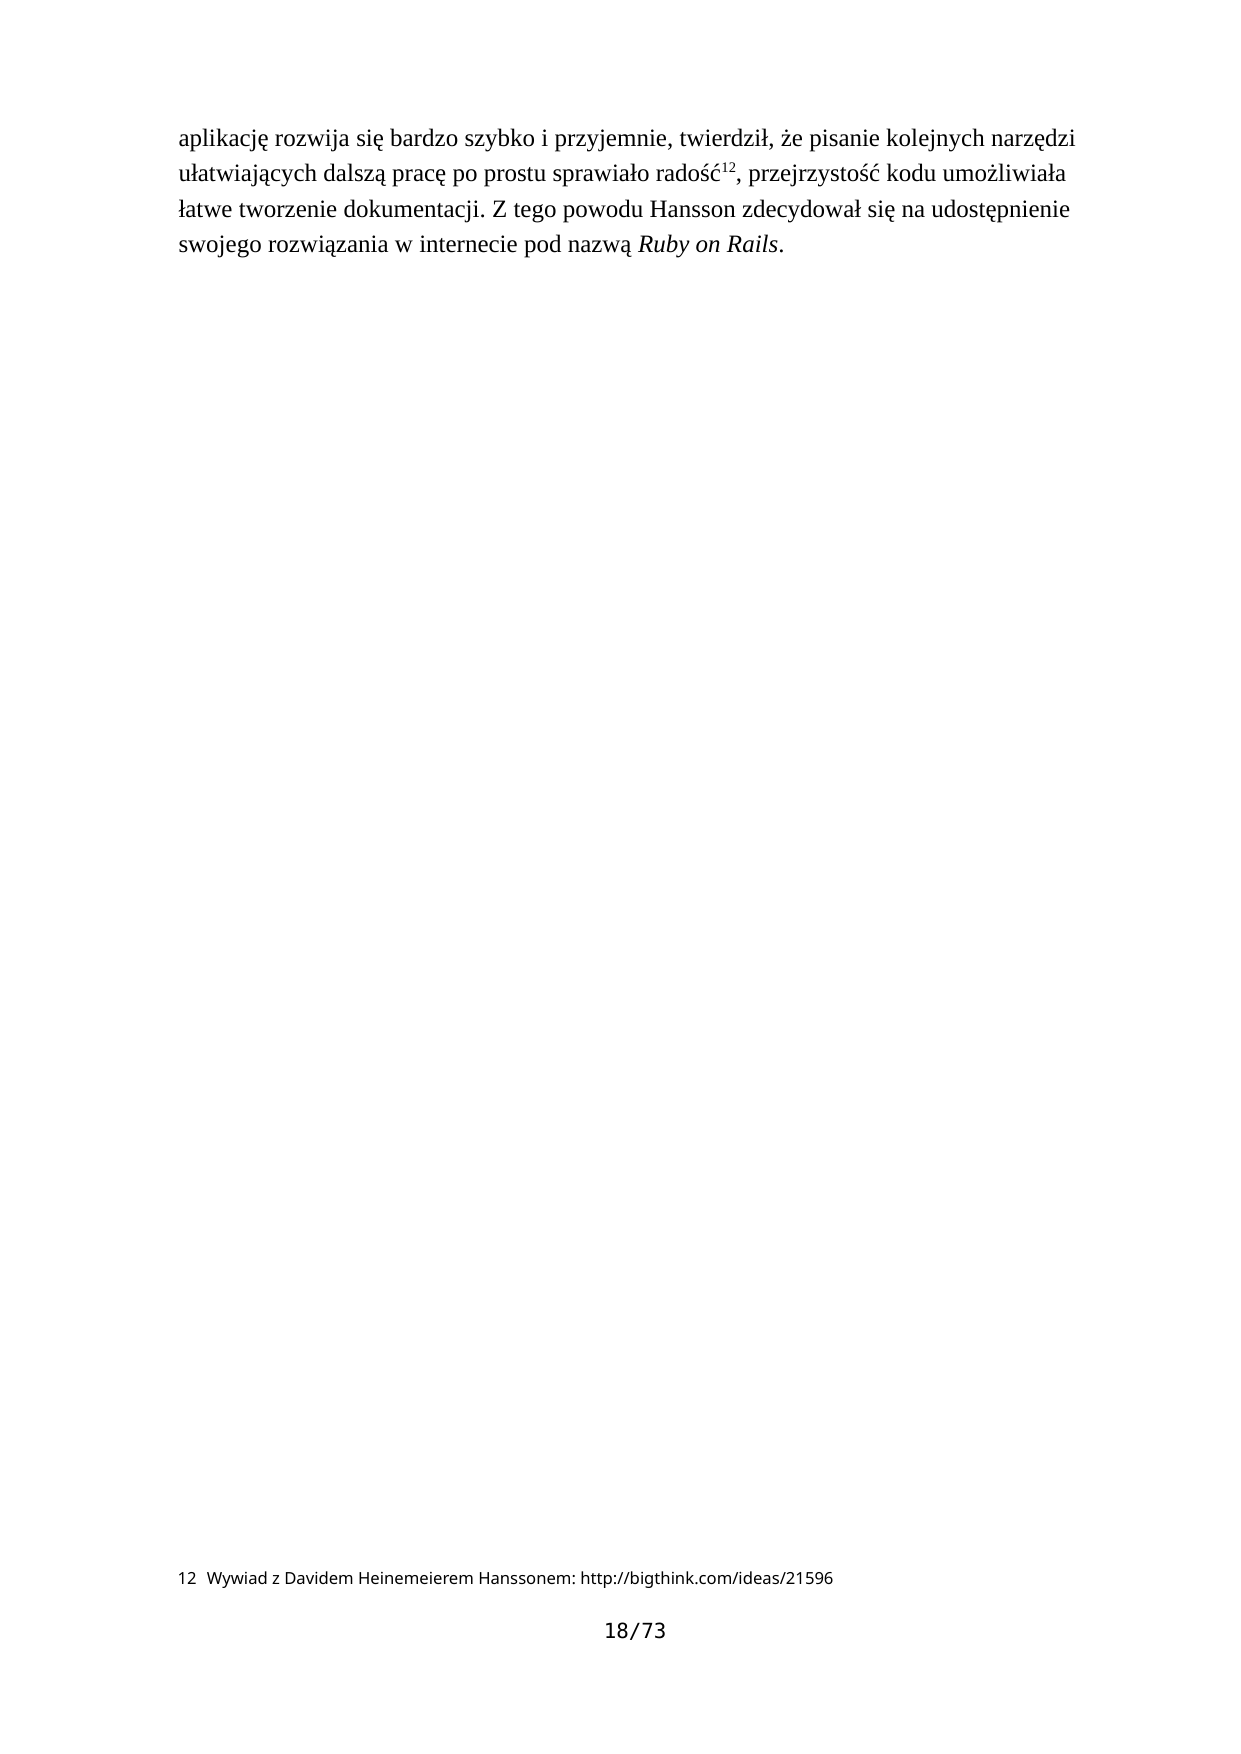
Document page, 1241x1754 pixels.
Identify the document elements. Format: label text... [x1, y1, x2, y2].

text aplikację rozwija się bardzo szybko i przyjemnie, twierdził, że pisanie kolejnych narzędzi ułatwiających dalszą pracę po prostu sprawiało radość, przejrzystość kodu umożliwiała łatwe tworzenie dokumentacji. Z tego powodu Hansson zdecydował się na udostępnienie swojego rozwiązania w internecie pod nazwą Ruby on Rails. [178, 118, 1093, 260]
text Wywiad z Davidem Heinemeierem Hanssonem: http://bigthink.com/ideas/21596 [177, 1566, 1093, 1589]
